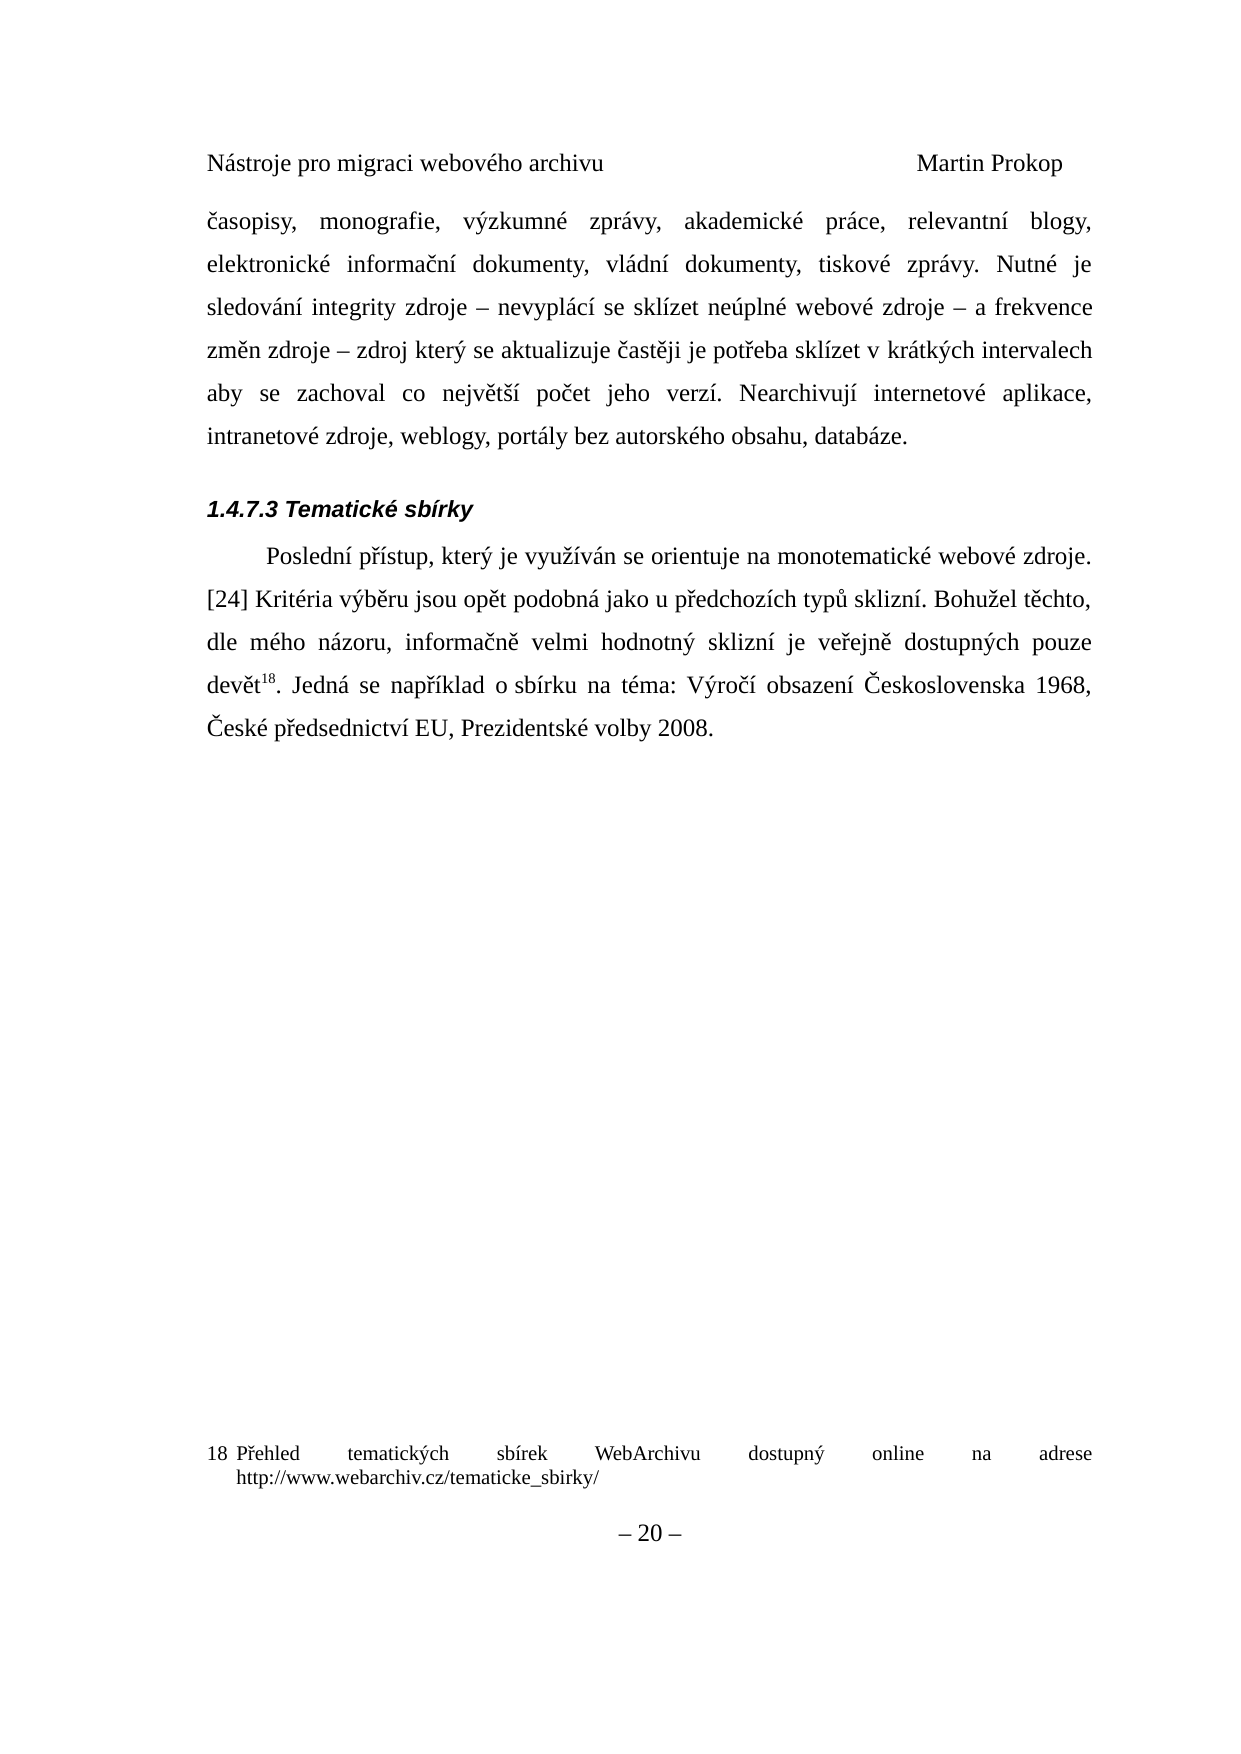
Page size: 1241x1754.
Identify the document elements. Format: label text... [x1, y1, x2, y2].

text Přehled tematických sbírek WebArchivu dostupný online na adrese http://www.webarchiv.cz/tematicke_sbirky/ [207, 1441, 1093, 1489]
text časopisy, monografie, výzkumné zprávy, akademické práce, relevantní blogy, elektronické informační dokumenty, vládní dokumenty, tiskové zprávy. Nutné je sledování integrity zdroje – nevyplácí se sklízet neúplné webové zdroje – a frekvence změn zdroje – zdroj který se aktualizuje častěji je potřeba sklízet v krátkých intervalech aby se zachoval co největší počet jeho verzí. Nearchivují internetové aplikace, intranetové zdroje, weblogy, portály bez autorského obsahu, databáze. [207, 206, 1093, 450]
subtitle 1.4.7.3 Tematické sbírky [207, 496, 1093, 522]
text Poslední přístup, který je využíván se orientuje na monotematické webové zdroje. [24] Kritéria výběru jsou opět podobná jako u předchozích typů sklizní. Bohužel těchto, dle mého názoru, informačně velmi hodnotný sklizní je veřejně dostupných pouze devět. Jedná se například o sbírku na téma: Výročí obsazení Československa 1968, České předsednictví EU, Prezidentské volby 2008. [207, 541, 1093, 742]
